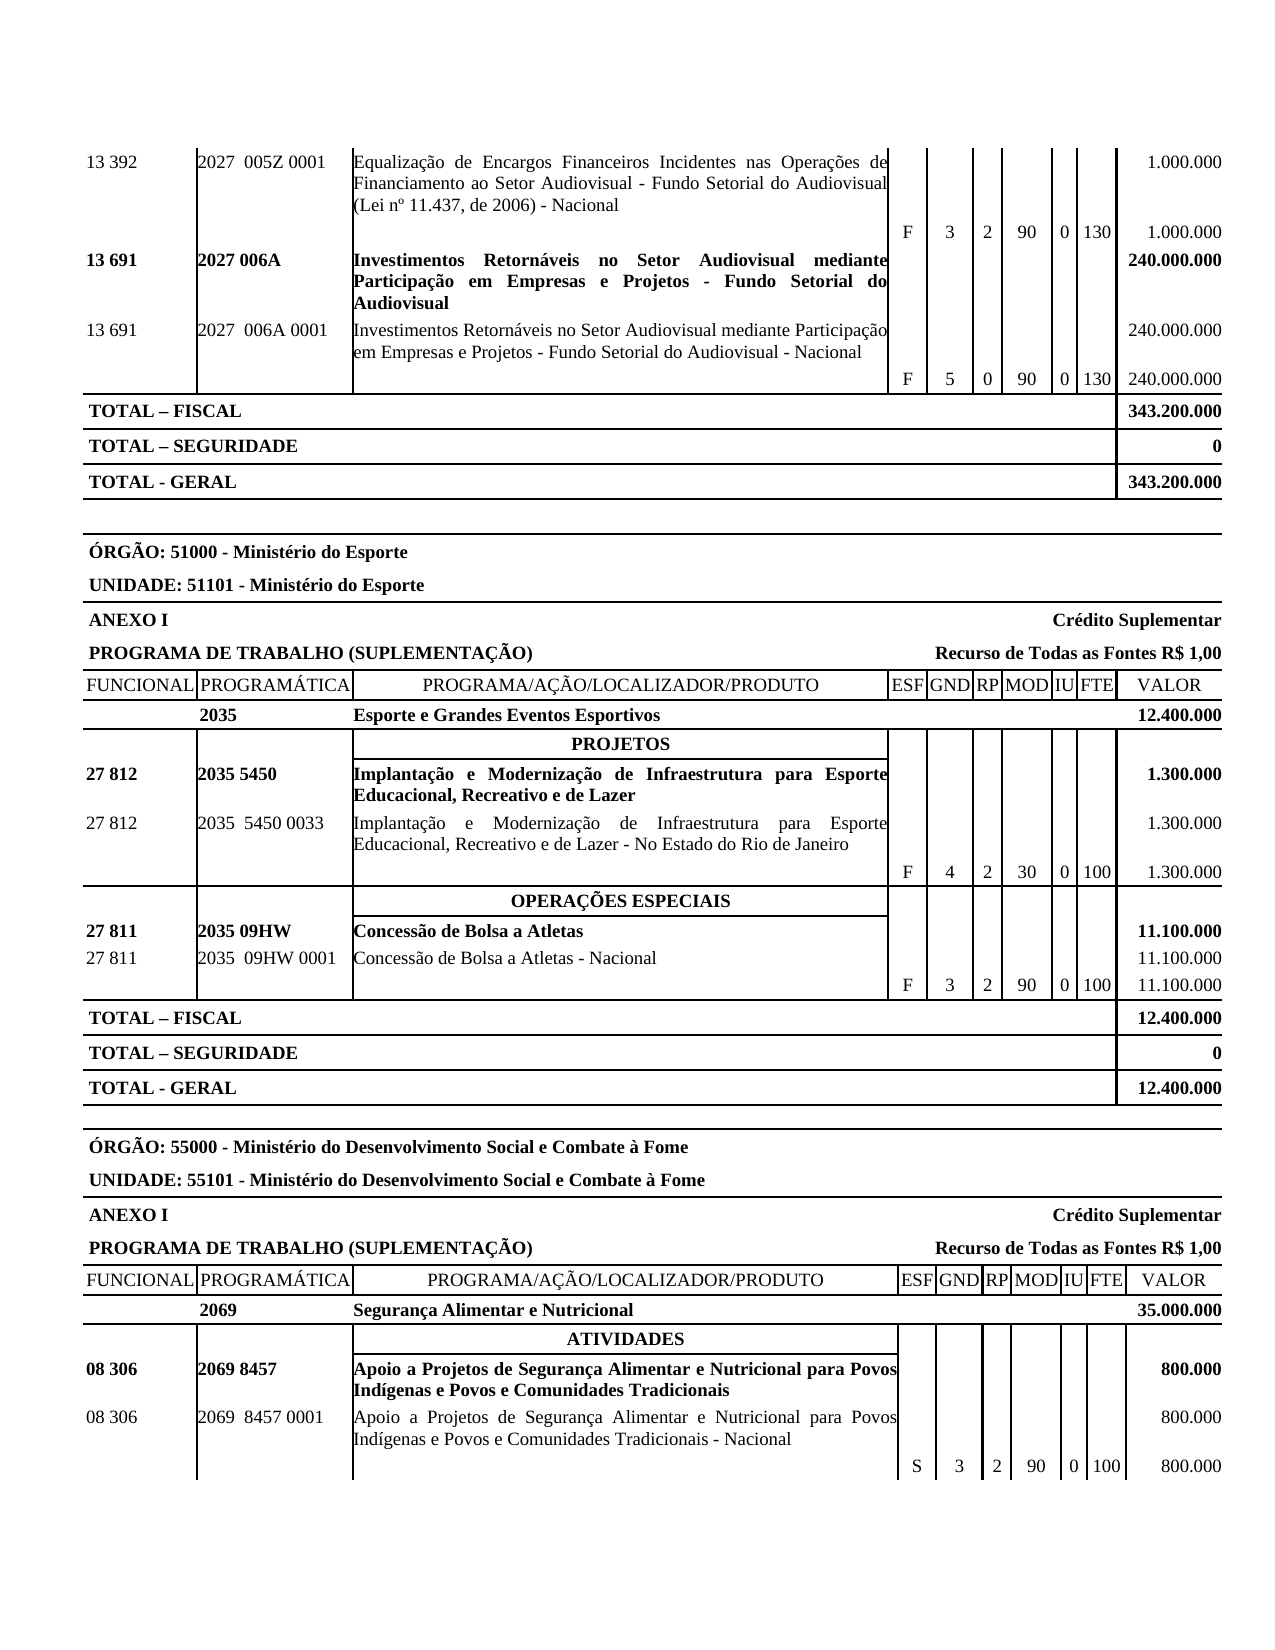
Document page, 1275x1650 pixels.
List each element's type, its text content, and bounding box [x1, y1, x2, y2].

table_cell 1.300.000 [1118, 858, 1222, 885]
table_cell 90 [1012, 1453, 1060, 1480]
table_cell [83, 730, 196, 758]
table_cell [928, 944, 972, 971]
table_cell [974, 809, 1001, 858]
table_cell [1078, 915, 1115, 944]
table_cell [974, 944, 1001, 971]
table_cell [928, 809, 972, 858]
table_cell Implantação e Modernização de Infraestrutura para Esporte Educacional, Recreativo e de Lazer [354, 760, 887, 809]
table_cell 3 [928, 971, 972, 999]
table_cell [1088, 1404, 1125, 1452]
table_cell 130 [1078, 218, 1115, 246]
table_cell TOTAL - GERAL [83, 1071, 1115, 1104]
table_cell [83, 1453, 196, 1480]
table_cell 130 [1078, 365, 1115, 392]
table_cell 800.000 [1127, 1404, 1222, 1452]
table_cell [354, 971, 887, 999]
table_cell 2027 006A 0001 [198, 316, 352, 365]
table_cell FUNCIONAL [83, 1266, 196, 1293]
table_cell 0 [1062, 1453, 1086, 1480]
table_cell TOTAL – FISCAL [83, 395, 1115, 428]
table_cell [1012, 1325, 1060, 1352]
table_cell [1003, 246, 1051, 316]
table_cell 2069 8457 0001 [198, 1404, 352, 1452]
table_cell FTE [1088, 1266, 1125, 1293]
table_cell 90 [1003, 365, 1051, 392]
table_cell Operações Especiais [354, 887, 887, 914]
table_cell 12.400.000 [1118, 1071, 1222, 1104]
table_cell TOTAL – SEGURIDADE [83, 1036, 1115, 1069]
table_cell 240.000.000 [1118, 246, 1222, 316]
table_cell 3 [937, 1453, 981, 1480]
table_cell 0 [1053, 218, 1076, 246]
table_cell 08 306 [83, 1353, 196, 1403]
table_cell RP [974, 671, 1001, 699]
table_cell [1053, 758, 1076, 809]
table_cell 100 [1078, 858, 1115, 885]
table_cell ESF [899, 1266, 935, 1293]
table_cell 30 [1003, 858, 1051, 885]
table_cell Investimentos Retornáveis no Setor Audiovisual mediante Participação em Empresas e Projetos - Fundo Setorial do Audiovisual [354, 246, 887, 316]
table_cell [83, 500, 1116, 533]
table_cell ÓRGÃO: 51000 - Ministério do Esporte [83, 535, 1222, 568]
table_cell F [889, 971, 926, 999]
table_cell Esporte e Grandes Eventos Esportivos [353, 701, 1116, 728]
table_cell 11.100.000 [1118, 971, 1222, 999]
table_cell [937, 1325, 981, 1352]
table_cell 4 [928, 858, 972, 885]
table_cell PROGRAMA/AÇÃO/LOCALIZADOR/PRODUTO [354, 671, 887, 699]
table_cell [974, 758, 1001, 809]
table_cell [889, 887, 926, 914]
table_cell F [889, 858, 926, 885]
table_cell Recurso de Todas as Fontes R$ 1,00 [888, 636, 1222, 669]
table_cell [83, 887, 196, 914]
table_cell TOTAL - GERAL [83, 465, 1115, 498]
table_cell 2 [974, 218, 1001, 246]
table_cell 2035 [83, 701, 353, 728]
table_cell [1078, 316, 1115, 365]
table_cell [198, 887, 352, 914]
table_cell F [889, 218, 926, 246]
table_cell [889, 915, 926, 944]
table_cell [1062, 1353, 1086, 1403]
table_cell [974, 246, 1001, 316]
table_cell TOTAL – FISCAL [83, 1001, 1115, 1034]
table_cell 12.400.000 [1116, 701, 1222, 728]
table_cell [1078, 246, 1115, 316]
table_cell 800.000 [1127, 1353, 1222, 1403]
table_cell [1062, 1325, 1086, 1352]
table_cell 5 [928, 365, 972, 392]
table_cell [889, 944, 926, 971]
table_cell 0 [1053, 365, 1076, 392]
table_cell [1053, 809, 1076, 858]
table_cell PROGRAMÁTICA [198, 671, 352, 699]
table_cell [928, 758, 972, 809]
table_cell F [889, 365, 926, 392]
table_cell [1062, 1404, 1086, 1452]
table_cell [198, 218, 352, 246]
table_cell PROGRAMA DE TRABALHO (SUPLEMENTAÇÃO) [83, 636, 888, 669]
table_cell [1088, 1325, 1125, 1352]
table_cell 2035 5450 [198, 758, 352, 809]
table_cell 90 [1003, 971, 1051, 999]
table_cell 2035 09HW [198, 915, 352, 944]
table_cell [1053, 730, 1076, 758]
table_cell [1053, 915, 1076, 944]
table_cell Atividades [354, 1325, 897, 1352]
table_cell Apoio a Projetos de Segurança Alimentar e Nutricional para Povos Indígenas e Povos e Comunidades Tradicionais [354, 1355, 897, 1403]
table_cell [198, 1325, 352, 1352]
table_cell [984, 1404, 1010, 1452]
table_cell [937, 1404, 981, 1452]
table_cell 0 [1118, 1036, 1222, 1069]
table_cell 343.200.000 [1118, 395, 1222, 428]
table_cell [974, 316, 1001, 365]
table_cell UNIDADE: 51101 - Ministério do Esporte [83, 568, 888, 601]
table_cell [889, 246, 926, 316]
table_cell MOD [1012, 1266, 1060, 1293]
table_cell [1127, 1325, 1222, 1352]
table_cell [1053, 316, 1076, 365]
table_cell 35.000.000 [1126, 1296, 1222, 1323]
table_cell [1118, 887, 1222, 914]
table_cell [1003, 316, 1051, 365]
table_cell VALOR [1118, 671, 1222, 699]
table_cell [198, 971, 352, 999]
table_cell Equalização de Encargos Financeiros Incidentes nas Operações de Financiamento ao Setor Audiovisual - Fundo Setorial do Audiovisual (Lei nº 11.437, de 2006) - Nacional [354, 148, 887, 218]
table_cell [928, 316, 972, 365]
table_cell [928, 730, 972, 758]
table_cell 100 [1088, 1453, 1125, 1480]
table_cell [974, 730, 1001, 758]
table_cell [83, 971, 196, 999]
table_cell 2069 8457 [198, 1353, 352, 1403]
table_cell GND [937, 1266, 981, 1293]
table_cell FTE [1078, 671, 1115, 699]
table_cell 90 [1003, 218, 1051, 246]
table_cell 2027 006A [198, 246, 352, 316]
table_cell 2 [974, 971, 1001, 999]
table_cell [198, 365, 352, 392]
table_cell [354, 858, 887, 885]
table_cell 1.000.000 [1118, 148, 1222, 218]
table_cell [974, 887, 1001, 914]
table_cell 2069 [83, 1296, 353, 1323]
table_cell [1053, 148, 1076, 218]
table_cell [889, 730, 926, 758]
table_cell 240.000.000 [1118, 365, 1222, 392]
table_cell 0 [1118, 430, 1222, 463]
table_cell [1078, 758, 1115, 809]
table_cell [1078, 887, 1115, 914]
table_cell Concessão de Bolsa a Atletas - Nacional [354, 944, 887, 971]
table_cell [198, 1453, 352, 1480]
table_cell 1.000.000 [1118, 218, 1222, 246]
table_cell 100 [1078, 971, 1115, 999]
table_cell [928, 246, 972, 316]
table_cell [974, 915, 1001, 944]
table_cell ANEXO I [83, 1198, 898, 1231]
table_cell 1.300.000 [1118, 758, 1222, 809]
table_cell [1003, 730, 1051, 758]
table_cell 1.300.000 [1118, 809, 1222, 858]
table_cell [928, 148, 972, 218]
table_cell [984, 1353, 1010, 1403]
table_cell 2 [974, 858, 1001, 885]
table_cell Crédito Suplementar [888, 603, 1222, 636]
table_cell [1003, 887, 1051, 914]
table_cell [889, 758, 926, 809]
table_cell [1003, 148, 1051, 218]
table_cell 11.100.000 [1118, 944, 1222, 971]
table_cell FUNCIONAL [83, 671, 196, 699]
table_cell 13 691 [83, 246, 196, 316]
table_cell [928, 915, 972, 944]
table_cell [1053, 887, 1076, 914]
table_cell PROGRAMA DE TRABALHO (SUPLEMENTAÇÃO) [83, 1231, 898, 1264]
table_cell ANEXO I [83, 603, 888, 636]
table_cell S [899, 1453, 935, 1480]
table_cell [1003, 944, 1051, 971]
table_cell [1088, 1353, 1125, 1403]
table_cell [198, 730, 352, 758]
table_cell [83, 858, 196, 885]
table_cell 13 691 [83, 316, 196, 365]
table_cell [354, 1453, 897, 1480]
table_cell 800.000 [1127, 1453, 1222, 1480]
table_cell 27 812 [83, 758, 196, 809]
table_cell [899, 1404, 935, 1452]
table_cell Apoio a Projetos de Segurança Alimentar e Nutricional para Povos Indígenas e Povos e Comunidades Tradicionais - Nacional [354, 1404, 897, 1452]
table_cell 08 306 [83, 1404, 196, 1452]
table_cell [1012, 1353, 1060, 1403]
table_cell 240.000.000 [1118, 316, 1222, 365]
table_cell UNIDADE: 55101 - Ministério do Desenvolvimento Social e Combate à Fome [83, 1163, 898, 1196]
table_cell [898, 1163, 1222, 1196]
table_cell [1116, 500, 1222, 533]
table_cell PROGRAMÁTICA [198, 1266, 352, 1293]
table_cell GND [928, 671, 972, 699]
table_cell [1078, 730, 1115, 758]
table_header ÓRGÃO: 55000 - Ministério do Desenvolvimento Social e Combate à Fome [83, 1130, 1222, 1163]
table_cell 2035 5450 0033 [198, 809, 352, 858]
table_cell [83, 1325, 196, 1352]
table_cell RP [984, 1266, 1010, 1293]
table_cell Investimentos Retornáveis no Setor Audiovisual mediante Participação em Empresas e Projetos - Fundo Setorial do Audiovisual - Nacional [354, 316, 887, 365]
table_cell [899, 1353, 935, 1403]
table_cell [928, 887, 972, 914]
table_cell 2035 09HW 0001 [198, 944, 352, 971]
table_cell [937, 1353, 981, 1403]
table_cell Projetos [354, 730, 887, 758]
table_cell Recurso de Todas as Fontes R$ 1,00 [898, 1231, 1222, 1264]
table_cell [83, 218, 196, 246]
table_cell 27 811 [83, 944, 196, 971]
table_cell [198, 858, 352, 885]
table_cell [1078, 809, 1115, 858]
table_cell 2 [984, 1453, 1010, 1480]
table_cell [974, 148, 1001, 218]
table_cell [1003, 758, 1051, 809]
table_cell PROGRAMA/AÇÃO/LOCALIZADOR/PRODUTO [354, 1266, 897, 1293]
table_cell 3 [928, 218, 972, 246]
table_cell [1053, 246, 1076, 316]
table_cell 0 [1053, 971, 1076, 999]
table_cell [984, 1325, 1010, 1352]
table_cell 343.200.000 [1118, 465, 1222, 498]
table_cell 27 811 [83, 915, 196, 944]
table_cell 27 812 [83, 809, 196, 858]
table_cell Implantação e Modernização de Infraestrutura para Esporte Educacional, Recreativo e de Lazer - No Estado do Rio de Janeiro [354, 809, 887, 858]
table_cell [1053, 944, 1076, 971]
table_cell 13 392 [83, 148, 196, 218]
table_cell [899, 1325, 935, 1352]
table_cell IU [1053, 671, 1076, 699]
table_cell [83, 365, 196, 392]
table_cell 0 [1053, 858, 1076, 885]
table_cell Crédito Suplementar [898, 1198, 1222, 1231]
table_cell 12.400.000 [1118, 1001, 1222, 1034]
table_cell 0 [974, 365, 1001, 392]
table_cell Segurança Alimentar e Nutricional [353, 1296, 1126, 1323]
table_cell [1003, 809, 1051, 858]
table_cell [1078, 944, 1115, 971]
table_cell [1078, 148, 1115, 218]
table_cell 2027 005Z 0001 [198, 148, 352, 218]
table_cell [889, 809, 926, 858]
table_cell Concessão de Bolsa a Atletas [354, 917, 887, 944]
table_cell IU [1062, 1266, 1086, 1293]
table_cell TOTAL – SEGURIDADE [83, 430, 1115, 463]
table_cell [889, 148, 926, 218]
table_cell [1003, 915, 1051, 944]
table_cell [889, 316, 926, 365]
table_cell [354, 218, 887, 246]
table_cell ESF [889, 671, 926, 699]
table_cell 11.100.000 [1118, 915, 1222, 944]
table_cell [1012, 1404, 1060, 1452]
table_cell [888, 568, 1222, 601]
table_cell VALOR [1127, 1266, 1222, 1293]
table_cell [354, 365, 887, 392]
table_cell [1118, 730, 1222, 758]
table_cell MOD [1003, 671, 1051, 699]
